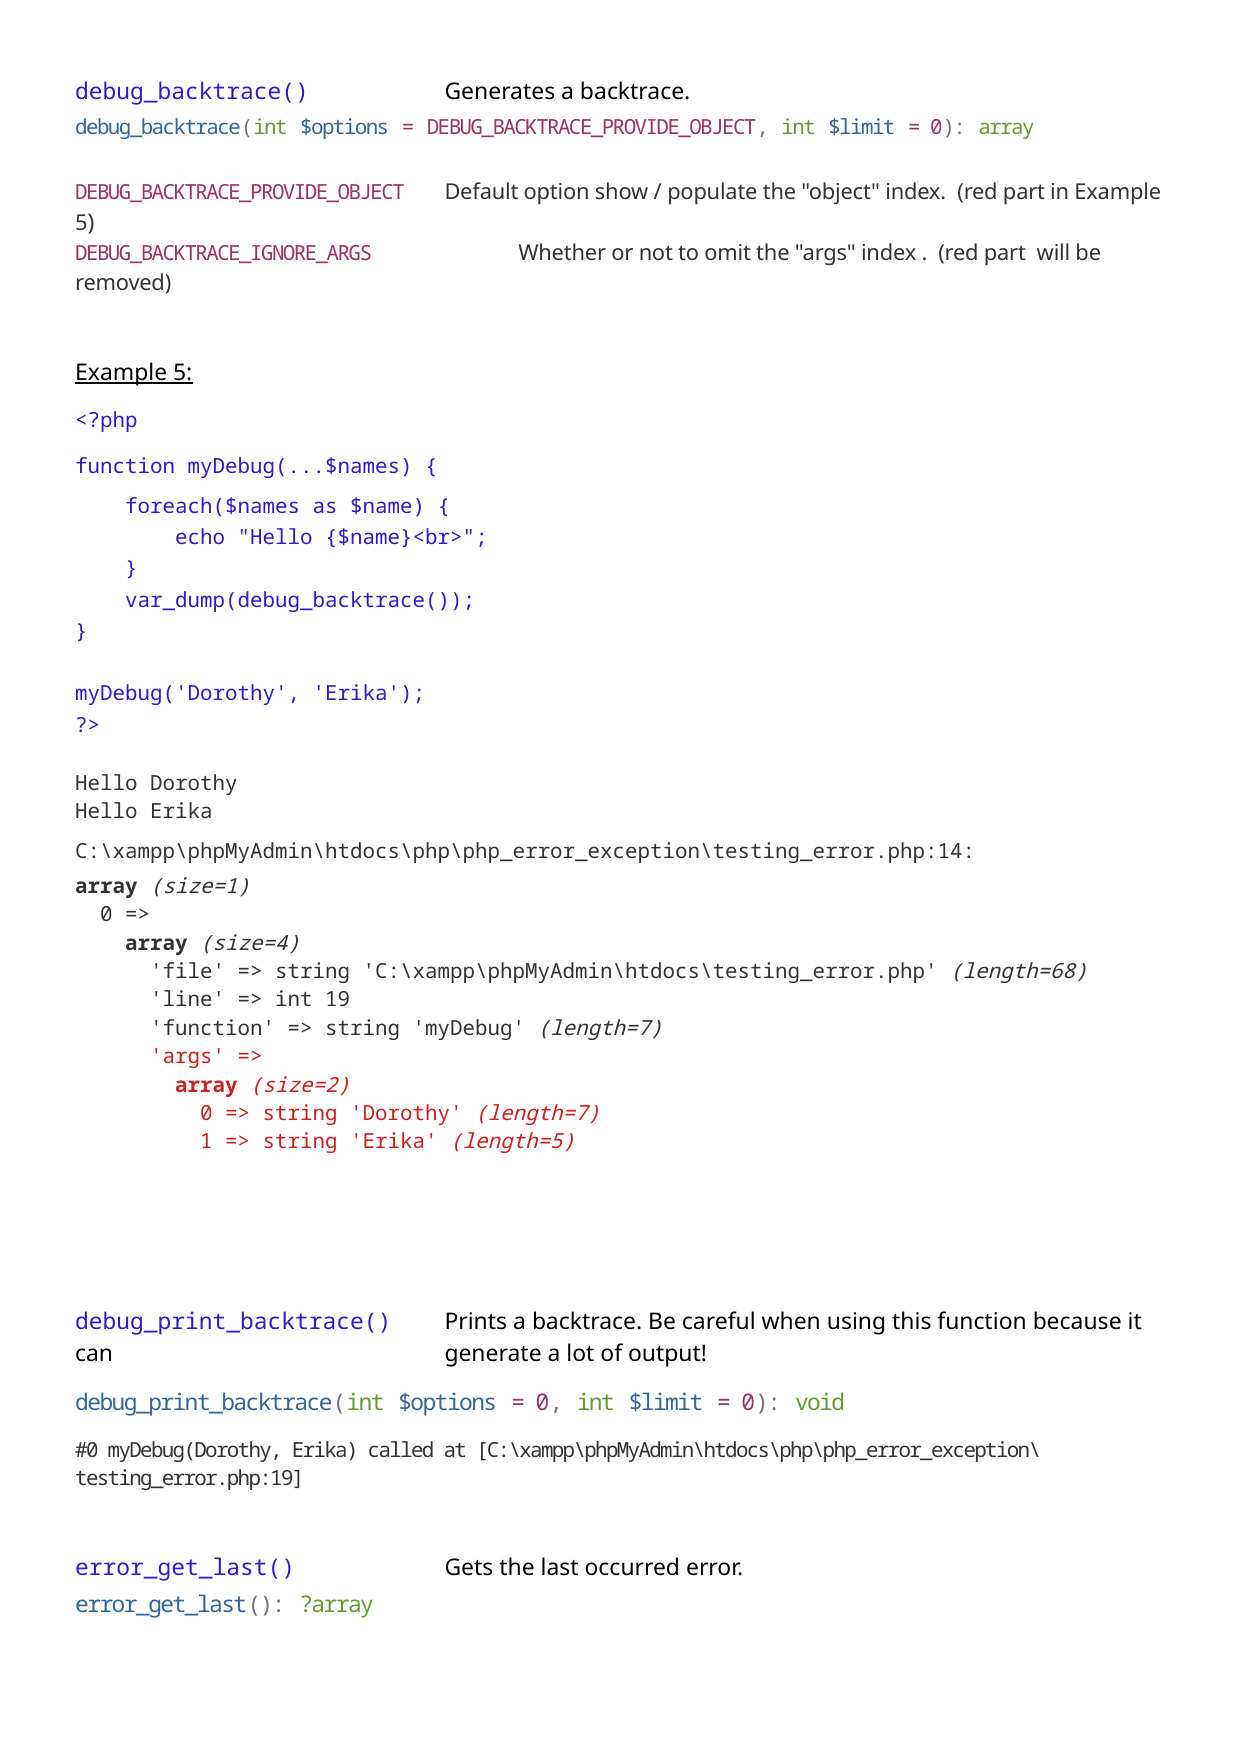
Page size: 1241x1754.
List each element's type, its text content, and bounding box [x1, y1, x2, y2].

text 0 => string 'Dorothy' (length=7) [75, 1098, 1166, 1127]
text debug_print_backtrace() Prints a backtrace. Be careful when using this function because it can generate a lot of output! [75, 1305, 1166, 1368]
text var_dump(debug_backtrace()); [75, 582, 1166, 613]
text 'function' => string 'myDebug' (length=7) [75, 1013, 1166, 1041]
text Hello Dorothy Hello Erika [75, 768, 1166, 824]
text ?> [75, 707, 1166, 738]
text } [75, 613, 1166, 644]
text DEBUG_BACKTRACE_IGNORE_ARGS Whether or not to omit the "args" index . (red part will be removed) [75, 237, 1166, 297]
text echo "Hello {$name}<br>"; [75, 519, 1166, 551]
text 'args' => [75, 1041, 1166, 1070]
text array (size=4) [75, 928, 1166, 956]
text 1 => string 'Erika' (length=5) [75, 1127, 1166, 1155]
text error_get_last(): ?array [75, 1588, 1166, 1619]
text 0 => [75, 899, 1166, 928]
text debug_print_backtrace(int $options = 0, int $limit = 0): void [75, 1386, 1166, 1417]
text DEBUG_BACKTRACE_PROVIDE_OBJECT Default option show / populate the "object" index. (red part in Example 5) [75, 176, 1166, 237]
text } [75, 551, 1166, 582]
text <?php [75, 405, 1166, 433]
text function myDebug(...$names) { [75, 451, 1166, 479]
text debug_backtrace() Generates a backtrace. [75, 75, 1166, 106]
text array (size=1) [75, 871, 1166, 899]
text debug_backtrace(int $options = DEBUG_BACKTRACE_PROVIDE_OBJECT, int $limit = 0): array [75, 112, 1166, 141]
text #0 myDebug(Dorothy, Erika) called at [C:\xampp\phpMyAdmin\htdocs\php\php_error_exception\testing_error.php:19] [75, 1435, 1166, 1492]
text 'file' => string 'C:\xampp\phpMyAdmin\htdocs\testing_error.php' (length=68) [75, 956, 1166, 984]
text array (size=2) [75, 1070, 1166, 1098]
text foreach($names as $name) { [75, 491, 1166, 519]
text error_get_last() Gets the last occurred error. [75, 1551, 1166, 1582]
text myDebug('Dorothy', 'Erika'); [75, 676, 1166, 707]
text Example 5: [75, 356, 1166, 387]
text 'line' => int 19 [75, 984, 1166, 1013]
text C:\xampp\phpMyAdmin\htdocs\php\php_error_exception\testing_error.php:14: [75, 836, 1166, 865]
